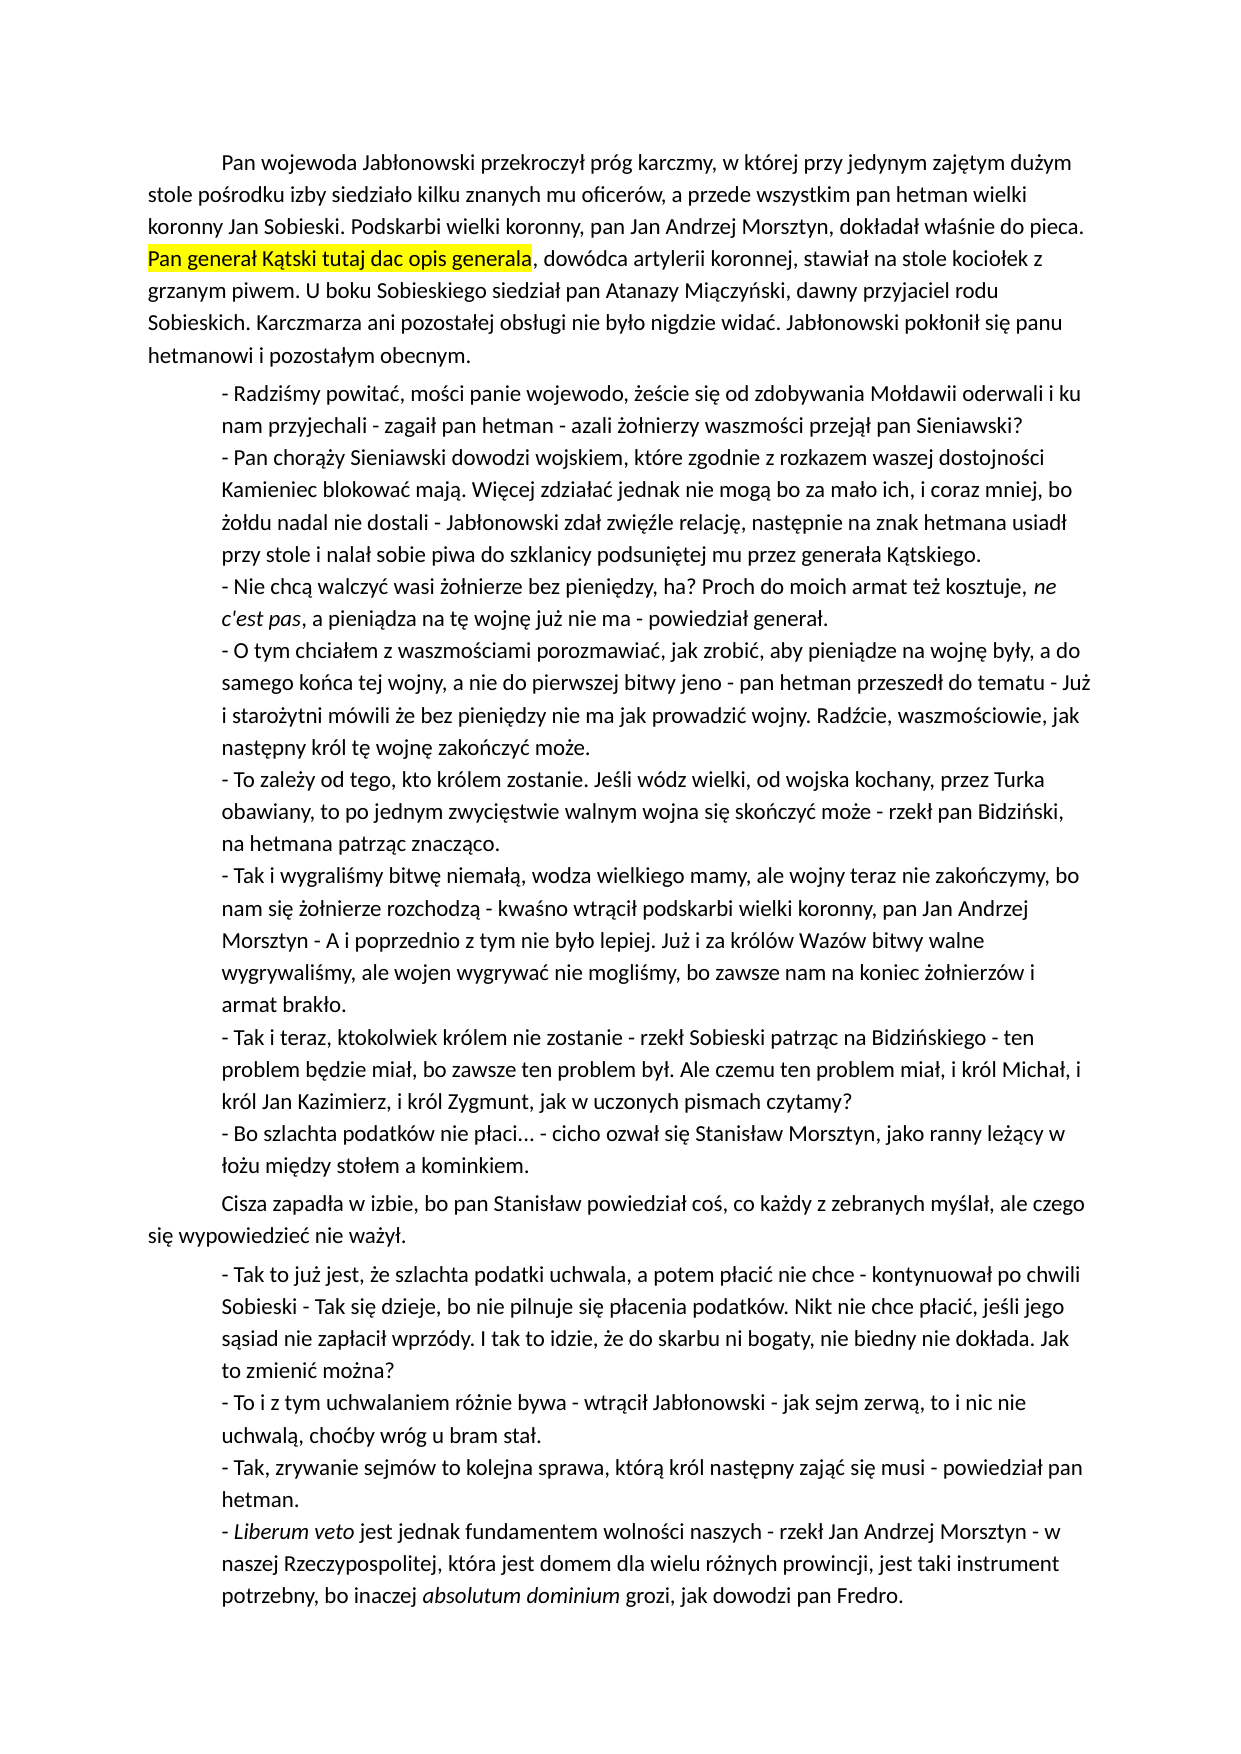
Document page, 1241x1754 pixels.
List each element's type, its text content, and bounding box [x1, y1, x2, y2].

text - Pan chorąży Sieniawski dowodzi wojskiem, które zgodnie z rozkazem waszej dostojności Kamieniec blokować mają. Więcej zdziałać jednak nie mogą bo za mało ich, i coraz mniej, bo żołdu nadal nie dostali - Jabłonowski zdał zwięźle relację, następnie na znak hetmana usiadł przy stole i nalał sobie piwa do szklanicy podsuniętej mu przez generała Kątskiego. [221, 443, 1093, 568]
text - To i z tym uchwalaniem różnie bywa - wtrącił Jabłonowski - jak sejm zerwą, to i nic nie uchwalą, choćby wróg u bram stał. [221, 1388, 1093, 1449]
text - Tak i wygraliśmy bitwę niemałą, wodza wielkiego mamy, ale wojny teraz nie zakończymy, bo nam się żołnierze rozchodzą - kwaśno wtrącił podskarbi wielki koronny, pan Jan Andrzej Morsztyn - A i poprzednio z tym nie było lepiej. Już i za królów Wazów bitwy walne wygrywaliśmy, ale wojen wygrywać nie mogliśmy, bo zawsze nam na koniec żołnierzów i armat brakło. [221, 862, 1093, 1018]
text - Tak i teraz, ktokolwiek królem nie zostanie - rzekł Sobieski patrząc na Bidzińskiego - ten problem będzie miał, bo zawsze ten problem był. Ale czemu ten problem miał, i król Michał, i król Jan Kazimierz, i król Zygmunt, jak w uczonych pismach czytamy? [221, 1023, 1093, 1115]
text - Bo szlachta podatków nie płaci... - cicho ozwał się Stanisław Morsztyn, jako ranny leżący w łożu między stołem a kominkiem. [221, 1119, 1093, 1179]
text - Nie chcą walczyć wasi żołnierze bez pieniędzy, ha? Proch do moich armat też kosztuje, ne c'est pas, a pieniądza na tę wojnę już nie ma - powiedział generał. [221, 572, 1093, 632]
text - Liberum veto jest jednak fundamentem wolności naszych - rzekł Jan Andrzej Morsztyn - w naszej Rzeczypospolitej, która jest domem dla wielu różnych prowincji, jest taki instrument potrzebny, bo inaczej absolutum dominium grozi, jak dowodzi pan Fredro. [221, 1517, 1093, 1610]
text - Radziśmy powitać, mości panie wojewodo, żeście się od zdobywania Mołdawii oderwali i ku nam przyjechali - zagaił pan hetman - azali żołnierzy waszmości przejął pan Sieniawski? [221, 379, 1093, 439]
text - To zależy od tego, kto królem zostanie. Jeśli wódz wielki, od wojska kochany, przez Turka obawiany, to po jednym zwycięstwie walnym wojna się skończyć może - rzekł pan Bidziński, na hetmana patrząc znacząco. [221, 765, 1093, 857]
text Pan wojewoda Jabłonowski przekroczył próg karczmy, w której przy jedynym zajętym dużym stole pośrodku izby siedziało kilku znanych mu oficerów, a przede wszystkim pan hetman wielki koronny Jan Sobieski. Podskarbi wielki koronny, pan Jan Andrzej Morsztyn, dokładał właśnie do pieca. Pan generał Kątski tutaj dac opis generala, dowódca artylerii koronnej, stawiał na stole kociołek z grzanym piwem. U boku Sobieskiego siedział pan Atanazy Miączyński, dawny przyjaciel rodu Sobieskich. Karczmarza ani pozostałej obsługi nie było nigdzie widać. Jabłonowski pokłonił się panu hetmanowi i pozostałym obecnym. [148, 148, 1093, 369]
text - O tym chciałem z waszmościami porozmawiać, jak zrobić, aby pieniądze na wojnę były, a do samego końca tej wojny, a nie do pierwszej bitwy jeno - pan hetman przeszedł do tematu - Już i starożytni mówili że bez pieniędzy nie ma jak prowadzić wojny. Radźcie, waszmościowie, jak następny król tę wojnę zakończyć może. [221, 636, 1093, 761]
text - Tak, zrywanie sejmów to kolejna sprawa, którą król następny zająć się musi - powiedział pan hetman. [221, 1453, 1093, 1513]
text - Tak to już jest, że szlachta podatki uchwala, a potem płacić nie chce - kontynuował po chwili Sobieski - Tak się dzieje, bo nie pilnuje się płacenia podatków. Nikt nie chce płacić, jeśli jego sąsiad nie zapłacił wprzódy. I tak to idzie, że do skarbu ni bogaty, nie biedny nie dokłada. Jak to zmienić można? [221, 1260, 1093, 1384]
text Cisza zapadła w izbie, bo pan Stanisław powiedział coś, co każdy z zebranych myślał, ale czego się wypowiedzieć nie ważył. [148, 1189, 1093, 1250]
